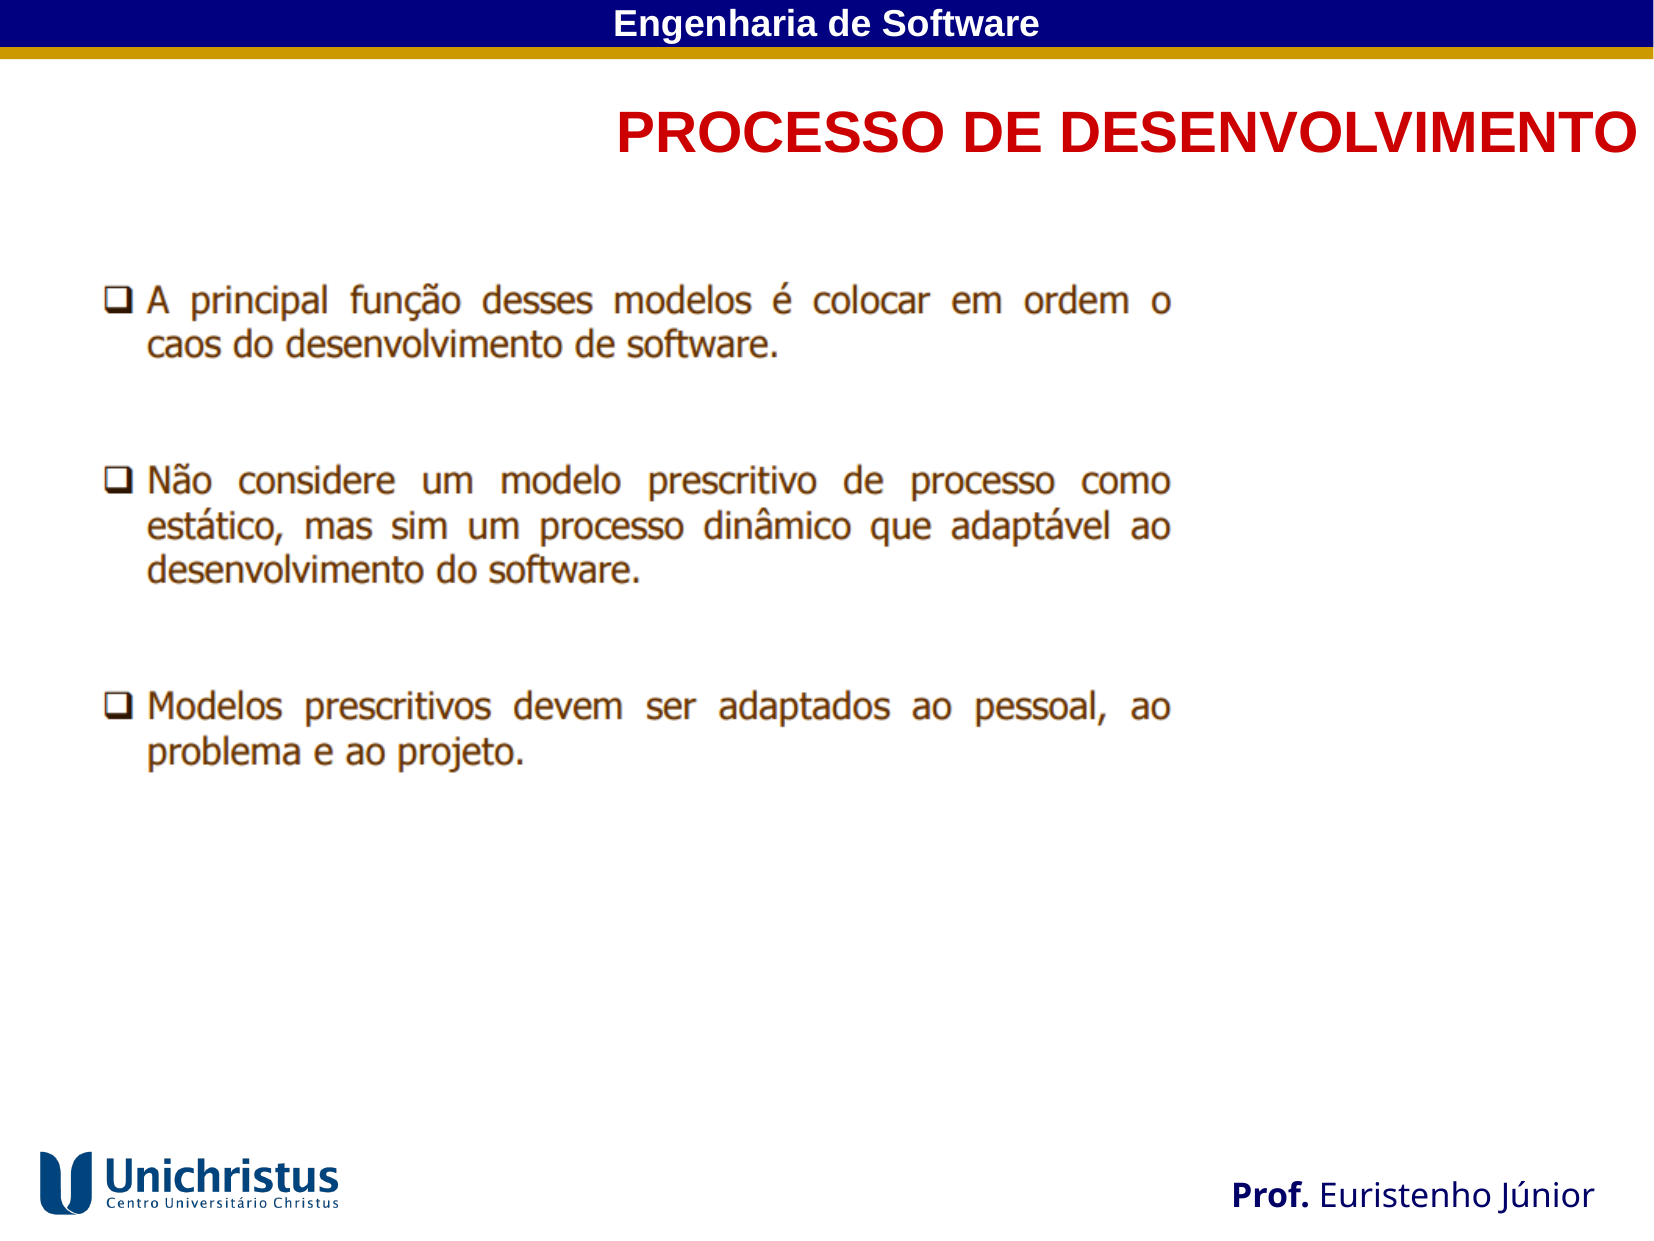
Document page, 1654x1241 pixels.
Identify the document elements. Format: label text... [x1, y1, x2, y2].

text_box [0, 47, 1654, 60]
text_box Prof. Euristenho Júnior [1216, 1163, 1654, 1224]
text_box PROCESSO DE DESENVOLVIMENTO [601, 92, 1654, 173]
picture [35, 1148, 343, 1217]
text_box Engenharia de Software [0, 0, 1654, 47]
picture [91, 265, 1193, 804]
